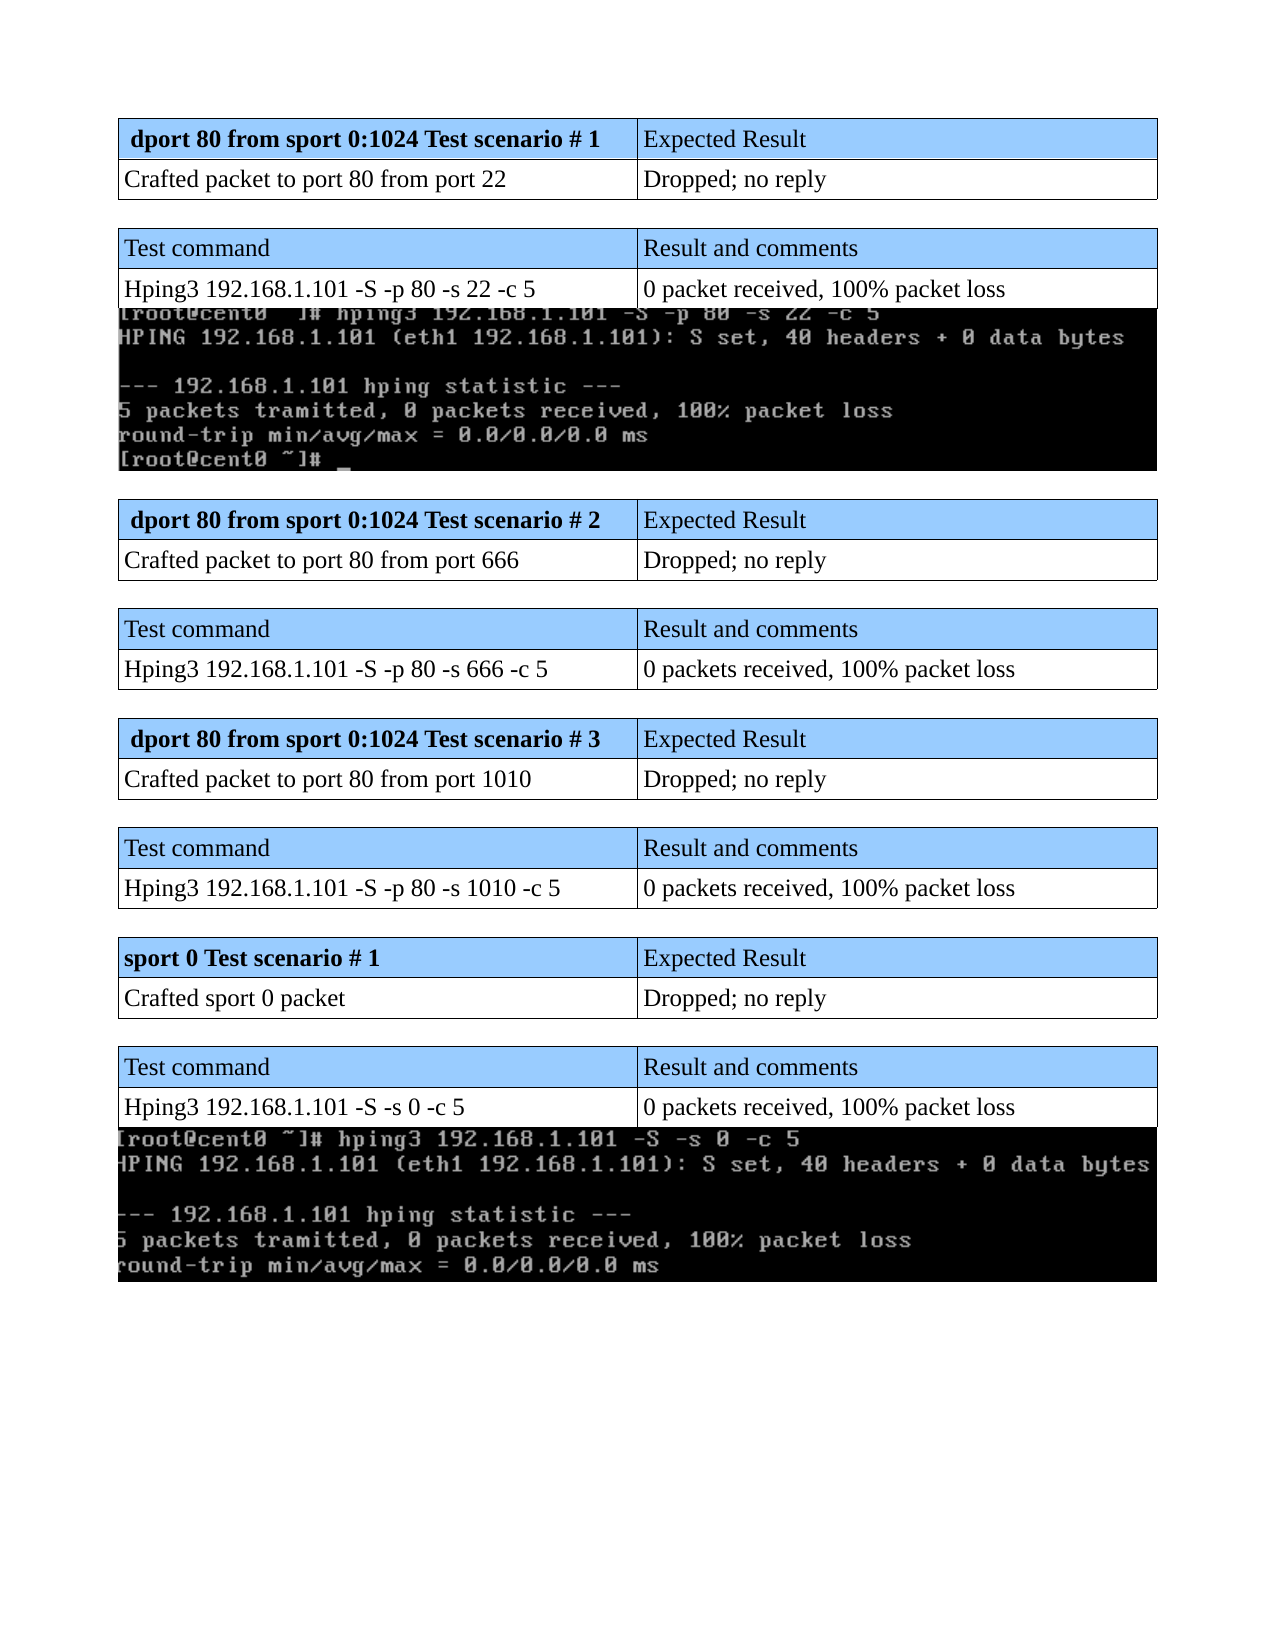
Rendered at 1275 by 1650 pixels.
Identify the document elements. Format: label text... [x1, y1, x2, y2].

table_header dport 80 from sport 0:1024 Test scenario # 1 [119, 119, 637, 158]
table_cell Dropped; no reply [638, 978, 1157, 1017]
table_header Result and comments [638, 828, 1157, 868]
table_header Expected Result [638, 719, 1157, 758]
table_header Result and comments [638, 1047, 1157, 1087]
table_cell Hping3 192.168.1.101 -S -p 80 -s 22 -c 5 [119, 269, 637, 308]
table_cell Hping3 192.168.1.101 -S -p 80 -s 1010 -c 5 [119, 869, 637, 908]
table_header Test command [119, 229, 637, 268]
table_cell Crafted sport 0 packet [119, 978, 637, 1017]
table_cell 0 packet received, 100% packet loss [638, 269, 1157, 308]
table_header Result and comments [638, 229, 1157, 268]
table_cell 0 packets received, 100% packet loss [638, 650, 1157, 689]
picture [118, 1127, 1157, 1282]
table_cell 0 packets received, 100% packet loss [638, 869, 1157, 908]
table_header Result and comments [638, 609, 1157, 649]
table_cell Crafted packet to port 80 from port 1010 [119, 759, 637, 798]
table_header dport 80 from sport 0:1024 Test scenario # 2 [119, 500, 637, 539]
table_cell 0 packets received, 100% packet loss [638, 1088, 1157, 1127]
table_cell Dropped; no reply [638, 540, 1157, 579]
table_header dport 80 from sport 0:1024 Test scenario # 3 [119, 719, 637, 758]
table_header Expected Result [638, 500, 1157, 539]
table_cell Hping3 192.168.1.101 -S -s 0 -c 5 [119, 1088, 637, 1127]
table_cell Hping3 192.168.1.101 -S -p 80 -s 666 -c 5 [119, 650, 637, 689]
picture [118, 308, 1157, 471]
table_cell Crafted packet to port 80 from port 666 [119, 540, 637, 579]
table_cell Dropped; no reply [638, 160, 1157, 199]
table_header Test command [119, 828, 637, 868]
table_cell Crafted packet to port 80 from port 22 [119, 160, 637, 199]
table_header Expected Result [638, 119, 1157, 158]
table_header sport 0 Test scenario # 1 [119, 938, 637, 977]
table_header Test command [119, 1047, 637, 1087]
table_header Test command [119, 609, 637, 649]
table_cell Dropped; no reply [638, 759, 1157, 798]
table_header Expected Result [638, 938, 1157, 977]
